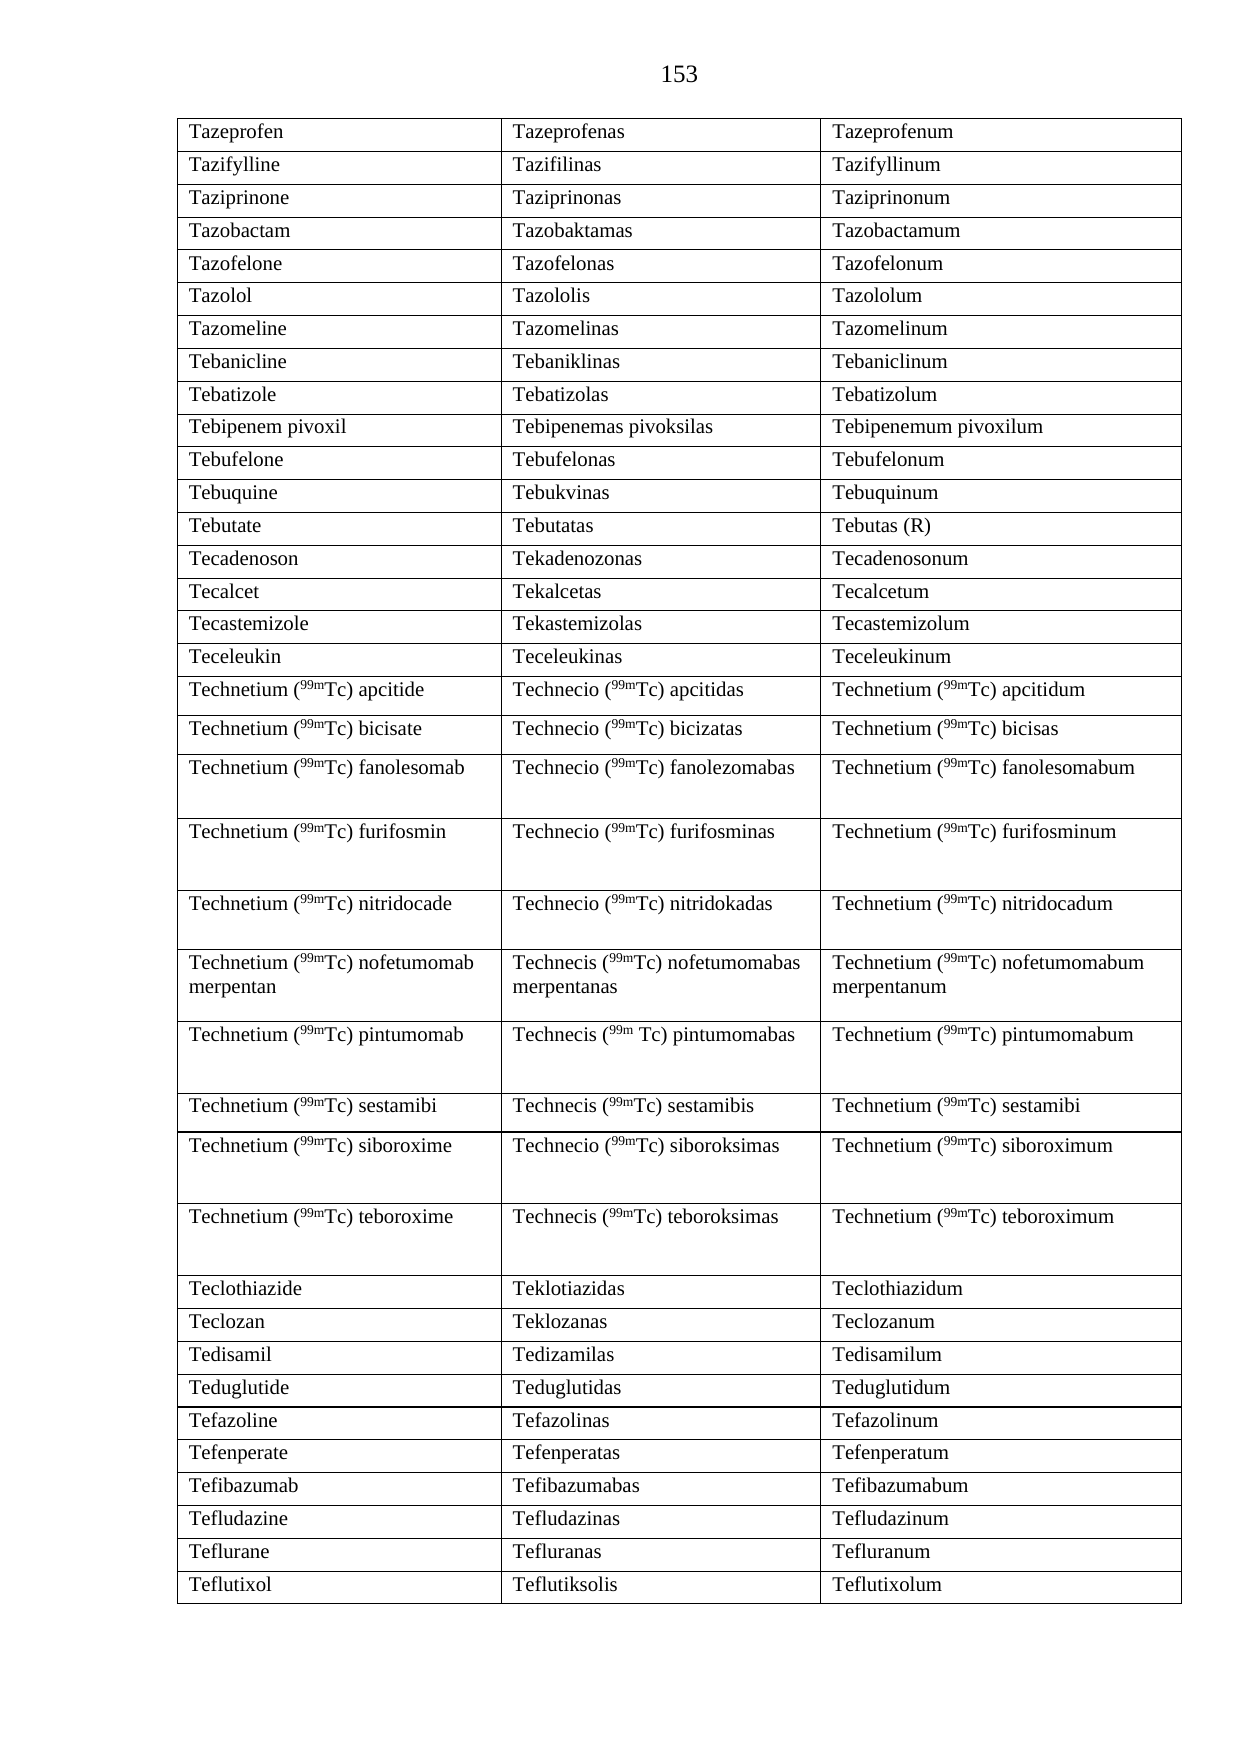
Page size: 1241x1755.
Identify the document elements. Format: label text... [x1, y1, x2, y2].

table_cell Tazifyllinum [821, 152, 1181, 184]
table_cell Tekalcetas [502, 579, 820, 610]
table_cell Tazolol [178, 283, 501, 315]
table_cell Technetium (99mTc) pintumomabum [821, 1022, 1181, 1092]
table_cell Tazobactamum [821, 218, 1181, 249]
table_cell Tekadenozonas [502, 546, 820, 577]
table_cell Tebaniklinas [502, 349, 820, 381]
table_cell Tebatizole [178, 382, 501, 413]
table_cell Teclothiazide [178, 1276, 501, 1308]
table_cell Technecis (99mTc) nofetumomabas merpentanas [502, 950, 820, 1021]
table_cell Tazofelonum [821, 250, 1181, 282]
table_cell Tazofelone [178, 250, 501, 282]
table_cell Tecalcetum [821, 579, 1181, 610]
table_cell Taziprinonas [502, 185, 820, 217]
table_cell Technetium (99mTc) apcitide [178, 677, 501, 715]
table_cell Teklozanas [502, 1309, 820, 1341]
table_cell Technetium (99mTc) bicisate [178, 716, 501, 754]
table_cell Teceleukinum [821, 644, 1181, 676]
table_cell Technecis (99mTc) sestamibis [502, 1094, 820, 1131]
table_cell Technetium (99mTc) furifosmin [178, 819, 501, 890]
table_cell Tebuquine [178, 480, 501, 512]
table_cell Teclothiazidum [821, 1276, 1181, 1308]
table_cell Teflutiksolis [502, 1572, 820, 1603]
table_cell Technetium (99mTc) siboroximum [821, 1133, 1181, 1203]
table_cell Technecio (99mTc) nitridokadas [502, 891, 820, 949]
table_cell Tefazoline [178, 1408, 501, 1439]
table_cell Tecadenoson [178, 546, 501, 577]
table_cell Tedizamilas [502, 1342, 820, 1374]
table_cell Tefluranas [502, 1539, 820, 1571]
table_cell Tazomelinas [502, 316, 820, 348]
table_cell Tazobactam [178, 218, 501, 249]
table_cell Taziprinonum [821, 185, 1181, 217]
table_cell Tebanicline [178, 349, 501, 381]
table_cell Technetium (99mTc) fanolesomabum [821, 755, 1181, 818]
table_cell Tefludazine [178, 1506, 501, 1538]
table_cell Teclozanum [821, 1309, 1181, 1341]
table_cell Technetium (99mTc) fanolesomab [178, 755, 501, 818]
table_cell Tebuquinum [821, 480, 1181, 512]
table_cell Tecastemizolum [821, 611, 1181, 643]
table_cell Tebatizolas [502, 382, 820, 413]
table_cell Technecis (99mTc) teboroksimas [502, 1204, 820, 1275]
table_cell Tazomelinum [821, 316, 1181, 348]
table_cell Tefenperate [178, 1440, 501, 1472]
table_cell Tazifylline [178, 152, 501, 184]
table_cell Technetium (99mTc) sestamibi [821, 1094, 1181, 1131]
table_cell Tedisamil [178, 1342, 501, 1374]
table_cell Teclozan [178, 1309, 501, 1341]
table_cell Technecio (99mTc) furifosminas [502, 819, 820, 890]
table_cell Tebufelone [178, 447, 501, 479]
table_cell Tefibazumabum [821, 1473, 1181, 1505]
table_cell Technetium (99mTc) furifosminum [821, 819, 1181, 890]
table_cell Tefluranum [821, 1539, 1181, 1571]
table_cell Tefenperatas [502, 1440, 820, 1472]
table_cell Tazeprofenas [502, 119, 820, 151]
table_cell Tefazolinas [502, 1408, 820, 1439]
table_cell Technetium (99mTc) nitridocade [178, 891, 501, 949]
table_cell Tebufelonas [502, 447, 820, 479]
table_cell Technetium (99mTc) nitridocadum [821, 891, 1181, 949]
table_cell Technetium (99mTc) nofetumomabum merpentanum [821, 950, 1181, 1021]
table_cell Teflurane [178, 1539, 501, 1571]
table_cell Tazeprofen [178, 119, 501, 151]
table_cell Teflutixolum [821, 1572, 1181, 1603]
table_cell Teduglutide [178, 1375, 501, 1406]
table_cell Teklotiazidas [502, 1276, 820, 1308]
table_cell Technecio (99mTc) siboroksimas [502, 1133, 820, 1203]
table_cell Tebipenemas pivoksilas [502, 415, 820, 446]
table_cell Teflutixol [178, 1572, 501, 1603]
table_cell Technecio (99mTc) apcitidas [502, 677, 820, 715]
table_cell Tebutatas [502, 513, 820, 545]
table_cell Tekastemizolas [502, 611, 820, 643]
table_cell Teduglutidas [502, 1375, 820, 1406]
table_cell Tefazolinum [821, 1408, 1181, 1439]
table_cell Tazofelonas [502, 250, 820, 282]
table_cell Tefenperatum [821, 1440, 1181, 1472]
table_cell Technecio (99mTc) fanolezomabas [502, 755, 820, 818]
table_cell Tebutate [178, 513, 501, 545]
table_cell Tefibazumabas [502, 1473, 820, 1505]
table_cell Tedisamilum [821, 1342, 1181, 1374]
table_cell Technecis (99m Tc) pintumomabas [502, 1022, 820, 1092]
table_cell Technetium (99mTc) pintumomab [178, 1022, 501, 1092]
table_cell Tecalcet [178, 579, 501, 610]
table_cell Tebutas (R) [821, 513, 1181, 545]
table_cell Tazololum [821, 283, 1181, 315]
table_cell Technetium (99mTc) nofetumomab merpentan [178, 950, 501, 1021]
table_cell Tazomeline [178, 316, 501, 348]
table_cell Technetium (99mTc) sestamibi [178, 1094, 501, 1131]
table_cell Tebufelonum [821, 447, 1181, 479]
table_cell Teduglutidum [821, 1375, 1181, 1406]
table_cell Teceleukinas [502, 644, 820, 676]
table_cell Tebaniclinum [821, 349, 1181, 381]
table_cell Tecastemizole [178, 611, 501, 643]
table_cell Taziprinone [178, 185, 501, 217]
table_cell Tefludazinum [821, 1506, 1181, 1538]
table_cell Tebipenem pivoxil [178, 415, 501, 446]
table_cell Tefibazumab [178, 1473, 501, 1505]
table_cell Tazeprofenum [821, 119, 1181, 151]
table_cell Technetium (99mTc) bicisas [821, 716, 1181, 754]
table_cell Technetium (99mTc) siboroxime [178, 1133, 501, 1203]
table_cell Technetium (99mTc) teboroxime [178, 1204, 501, 1275]
table_cell Tazololis [502, 283, 820, 315]
table_cell Technecio (99mTc) bicizatas [502, 716, 820, 754]
table_cell Teceleukin [178, 644, 501, 676]
table_cell Tazifilinas [502, 152, 820, 184]
table_cell Tebukvinas [502, 480, 820, 512]
table_cell Tecadenosonum [821, 546, 1181, 577]
table_cell Technetium (99mTc) teboroximum [821, 1204, 1181, 1275]
table_cell Tebipenemum pivoxilum [821, 415, 1181, 446]
table_cell Tefludazinas [502, 1506, 820, 1538]
table_cell Tazobaktamas [502, 218, 820, 249]
table_cell Tebatizolum [821, 382, 1181, 413]
table_cell Technetium (99mTc) apcitidum [821, 677, 1181, 715]
